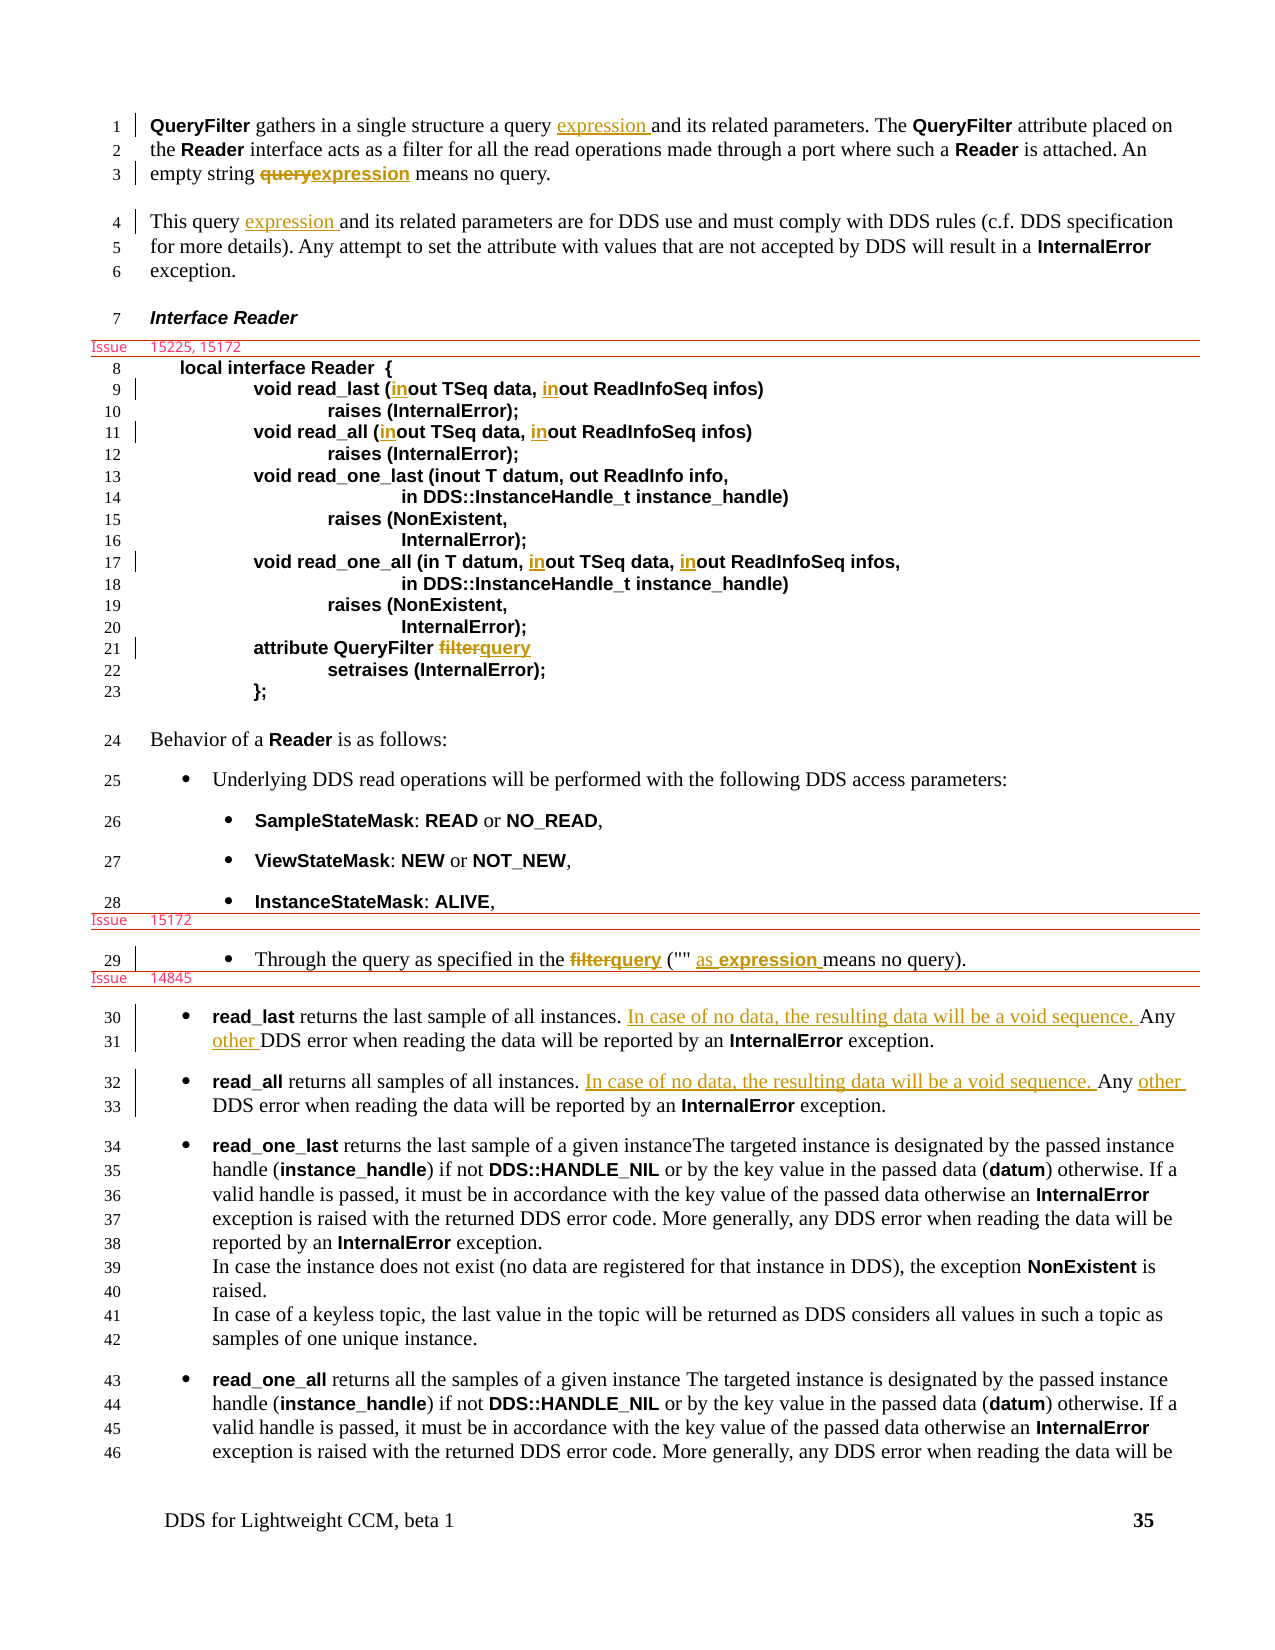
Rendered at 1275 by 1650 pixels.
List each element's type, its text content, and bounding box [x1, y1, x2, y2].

text Behavior of a Reader is as follows: [150, 726, 1200, 751]
subtitle Interface Reader [150, 306, 1200, 328]
text setraises (InternalError); [179, 658, 1200, 680]
list read_last returns the last sample of all instances. In case of no data, the resulting data will be a void sequence. Any other DDS error when reading the data will be reported by an InternalError exception. [182, 1004, 1200, 1052]
text local interface Reader { [179, 357, 1200, 378]
list 14845 [91, 972, 1200, 986]
text raises (InternalError); [179, 400, 1200, 421]
text void read_all (inout TSeq data, inout ReadInfoSeq infos) [179, 421, 1200, 443]
list ViewStateMask: NEW or NOT_NEW, [225, 848, 1186, 872]
text raises (InternalError); [179, 443, 1200, 464]
text attribute QueryFilter query [179, 637, 1200, 658]
list InstanceStateMask: ALIVE, [225, 889, 1186, 913]
text raises (NonExistent, [179, 508, 1200, 529]
text in DDS::InstanceHandle_t instance_handle) [179, 486, 1200, 508]
list Underlying DDS read operations will be performed with the following DDS access parameters: [182, 767, 1200, 791]
text This query expression and its related parameters are for DDS use and must comply with DDS rules (c.f. DDS specification for more details). Any attempt to set the attribute with values that are not accepted by DDS will result in a InternalError exception. [150, 209, 1200, 282]
text raises (NonExistent, [179, 594, 1200, 615]
list Through the query as specified in the query ("" as expression means no query). [225, 946, 1186, 971]
text InternalError); [179, 529, 1200, 551]
text in DDS::InstanceHandle_t instance_handle) [179, 572, 1200, 594]
list read_one_last returns the last sample of a given instanceThe targeted instance is designated by the passed instance handle (instance_handle) if not DDS::HANDLE_NIL or by the key value in the passed data (datum) otherwise. If a valid handle is passed, it must be in accordance with the key value of the passed data otherwise an InternalError exception is raised with the returned DDS error code. More generally, any DDS error when reading the data will be reported by an InternalError exception. In case the instance does not exist (no data are registered for that instance in DDS), the exception NonExistent is raised. In case of a keyless topic, the last value in the topic will be returned as DDS considers all values in such a topic as samples of one unique instance. [182, 1133, 1200, 1350]
list 15225, 15172 [91, 341, 1200, 356]
list SampleStateMask: READ or NO_READ, [225, 808, 1186, 832]
text }; [179, 680, 1200, 702]
text void read_one_last (inout T datum, out ReadInfo info, [179, 464, 1200, 486]
text void read_last (inout TSeq data, inout ReadInfoSeq infos) [179, 378, 1200, 400]
text void read_one_all (in T datum, inout TSeq data, inout ReadInfoSeq infos, [179, 551, 1200, 572]
list read_one_all returns all the samples of a given instance The targeted instance is designated by the passed instance handle (instance_handle) if not DDS::HANDLE_NIL or by the key value in the passed data (datum) otherwise. If a valid handle is passed, it must be in accordance with the key value of the passed data otherwise an InternalError exception is raised with the returned DDS error code. More generally, any DDS error when reading the data will be [182, 1366, 1200, 1463]
text QueryFilter gathers in a single structure a query expression and its related parameters. The QueryFilter attribute placed on the Reader interface acts as a filter for all the read operations made through a port where such a Reader is attached. An empty string expression means no query. [150, 112, 1200, 185]
list read_all returns all samples of all instances. In case of no data, the resulting data will be a void sequence. Any other DDS error when reading the data will be reported by an InternalError exception. [182, 1069, 1200, 1117]
text InternalError); [179, 615, 1200, 637]
list 15172 [91, 914, 1200, 929]
